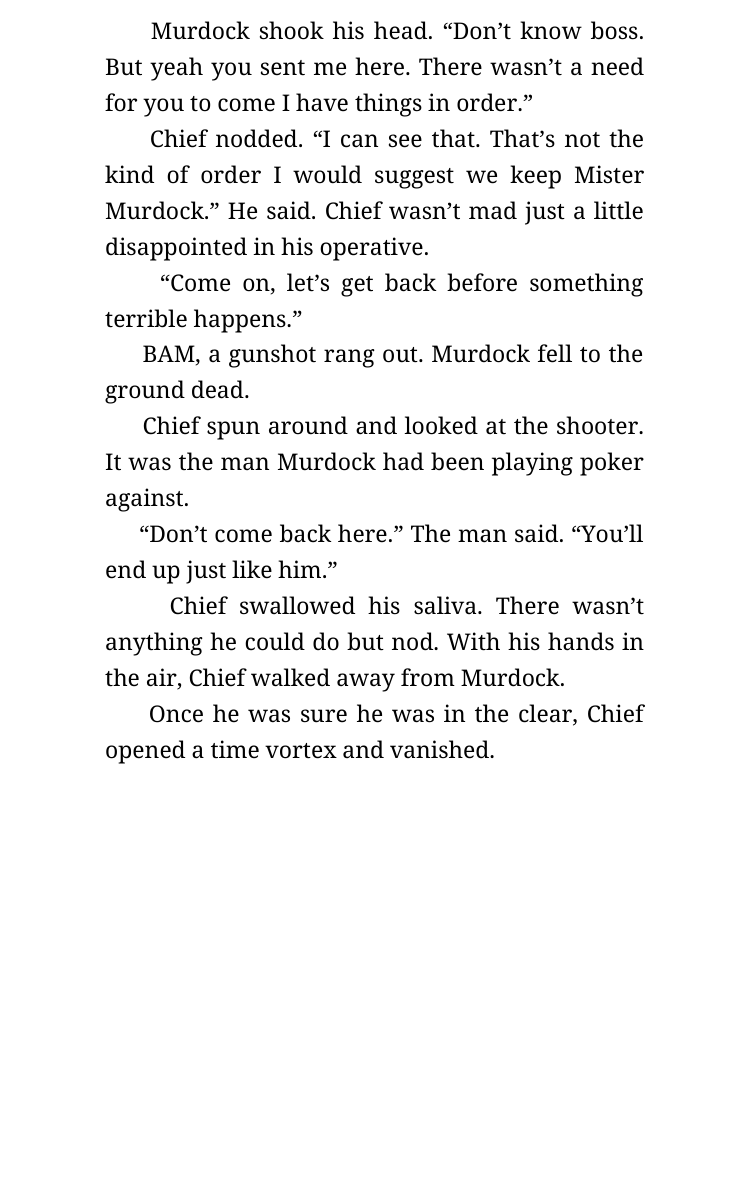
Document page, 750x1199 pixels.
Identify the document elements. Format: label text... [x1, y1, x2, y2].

text BAM, a gunshot rang out. Murdock fell to the ground dead. [105, 338, 645, 406]
text Murdock shook his head. “Don’t know boss. But yeah you sent me here. There wasn’t a need for you to come I have things in order.” [105, 15, 645, 118]
text Chief nodded. “I can see that. That’s not the kind of order I would suggest we keep Mister Murdock.” He said. Chief wasn’t mad just a little disappointed in his operative. [105, 123, 645, 262]
text Chief spun around and looked at the shooter. It was the man Murdock had been playing poker against. [105, 410, 645, 513]
text Chief swallowed his saliva. There wasn’t anything he could do but nod. With his hands in the air, Chief walked away from Murdock. [105, 590, 645, 693]
text “Don’t come back here.” The man said. “You’ll end up just like him.” [105, 518, 645, 585]
text “Come on, let’s get back before something terrible happens.” [105, 267, 645, 334]
text Once he was sure he was in the clear, Chief opened a time vortex and vanished. [105, 698, 645, 765]
